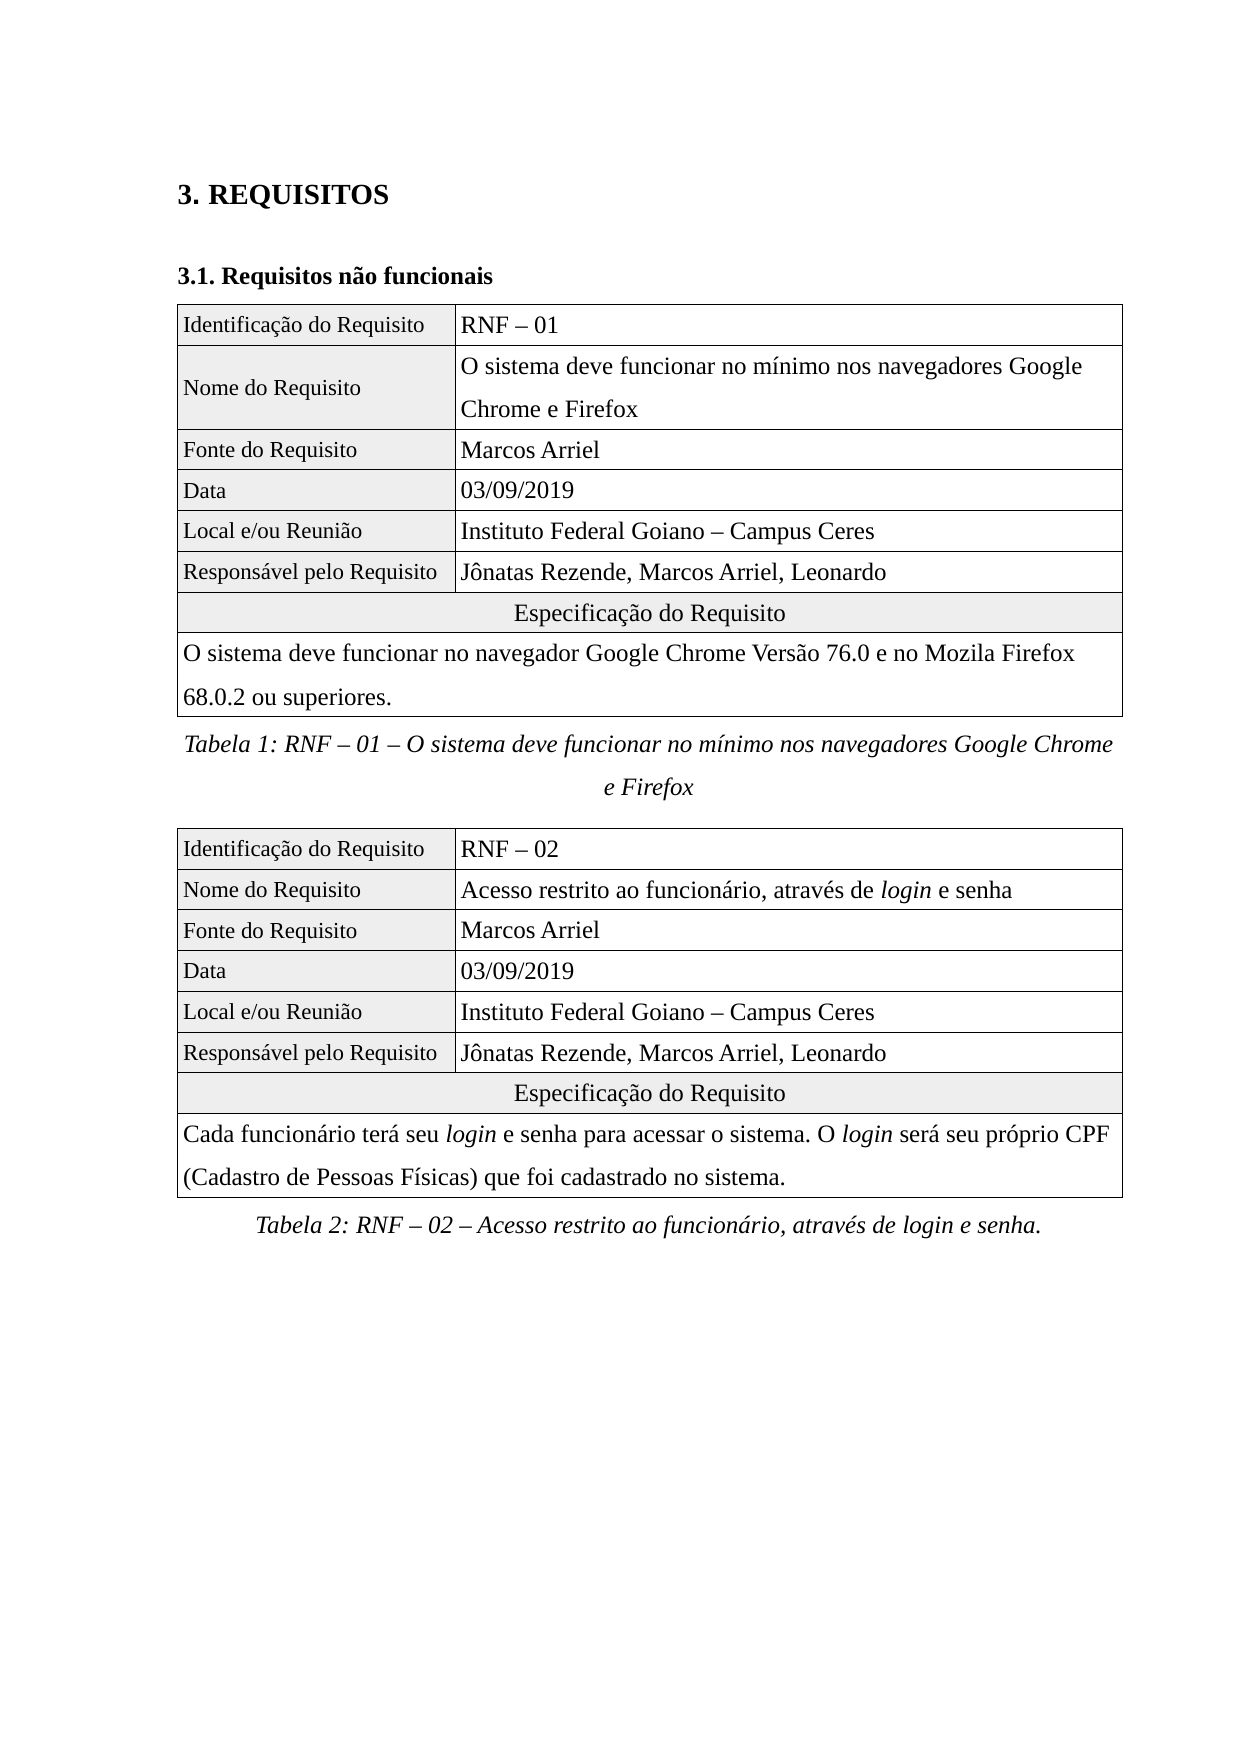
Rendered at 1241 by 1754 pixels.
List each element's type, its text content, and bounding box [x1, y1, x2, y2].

subtitle 3.1. Requisitos não funcionais [177, 261, 1122, 290]
table_cell Especificação do Requisito [178, 1073, 1122, 1113]
table_header Identificação do Requisito [178, 305, 455, 345]
table_cell Jônatas Rezende, Marcos Arriel, Leonardo [456, 1033, 1122, 1072]
text Tabela 1: RNF – 01 – O sistema deve funcionar no mínimo nos navegadores Google Chrome e Firefox [177, 729, 1122, 801]
table_cell Nome do Requisito [178, 346, 455, 429]
table_cell Nome do Requisito [178, 870, 455, 909]
table_cell Local e/ou Reunião [178, 992, 455, 1032]
text Tabela 2: RNF – 02 – Acesso restrito ao funcionário, através de login e senha. [177, 1210, 1122, 1239]
table_cell Instituto Federal Goiano – Campus Ceres [456, 992, 1122, 1032]
table_cell Instituto Federal Goiano – Campus Ceres [456, 511, 1122, 551]
table_cell Jônatas Rezende, Marcos Arriel, Leonardo [456, 552, 1122, 592]
table_header Identificação do Requisito [178, 829, 455, 869]
table_cell Local e/ou Reunião [178, 511, 455, 551]
table_cell Marcos Arriel [456, 910, 1122, 950]
table_header RNF – 02 [456, 829, 1122, 869]
table_cell 03/09/2019 [456, 470, 1122, 510]
table_cell Fonte do Requisito [178, 430, 455, 469]
table_cell Fonte do Requisito [178, 910, 455, 950]
subtitle 3. REQUISITOS [177, 177, 1122, 211]
table_cell Especificação do Requisito [178, 593, 1122, 632]
table_cell O sistema deve funcionar no navegador Google Chrome Versão 76.0 e no Mozila Firefox 68.0.2 ou superiores. [178, 633, 1122, 716]
table_cell Responsável pelo Requisito [178, 552, 455, 592]
table_cell 03/09/2019 [456, 951, 1122, 991]
table_cell Data [178, 951, 455, 991]
table_cell O sistema deve funcionar no mínimo nos navegadores Google Chrome e Firefox [456, 346, 1122, 429]
table_cell Responsável pelo Requisito [178, 1033, 455, 1072]
table_cell Marcos Arriel [456, 430, 1122, 469]
table_cell Data [178, 470, 455, 510]
table_cell Acesso restrito ao funcionário, através de login e senha [456, 870, 1122, 909]
table_header RNF – 01 [456, 305, 1122, 345]
table_cell Cada funcionário terá seu login e senha para acessar o sistema. O login será seu próprio CPF (Cadastro de Pessoas Físicas) que foi cadastrado no sistema. [178, 1114, 1122, 1197]
